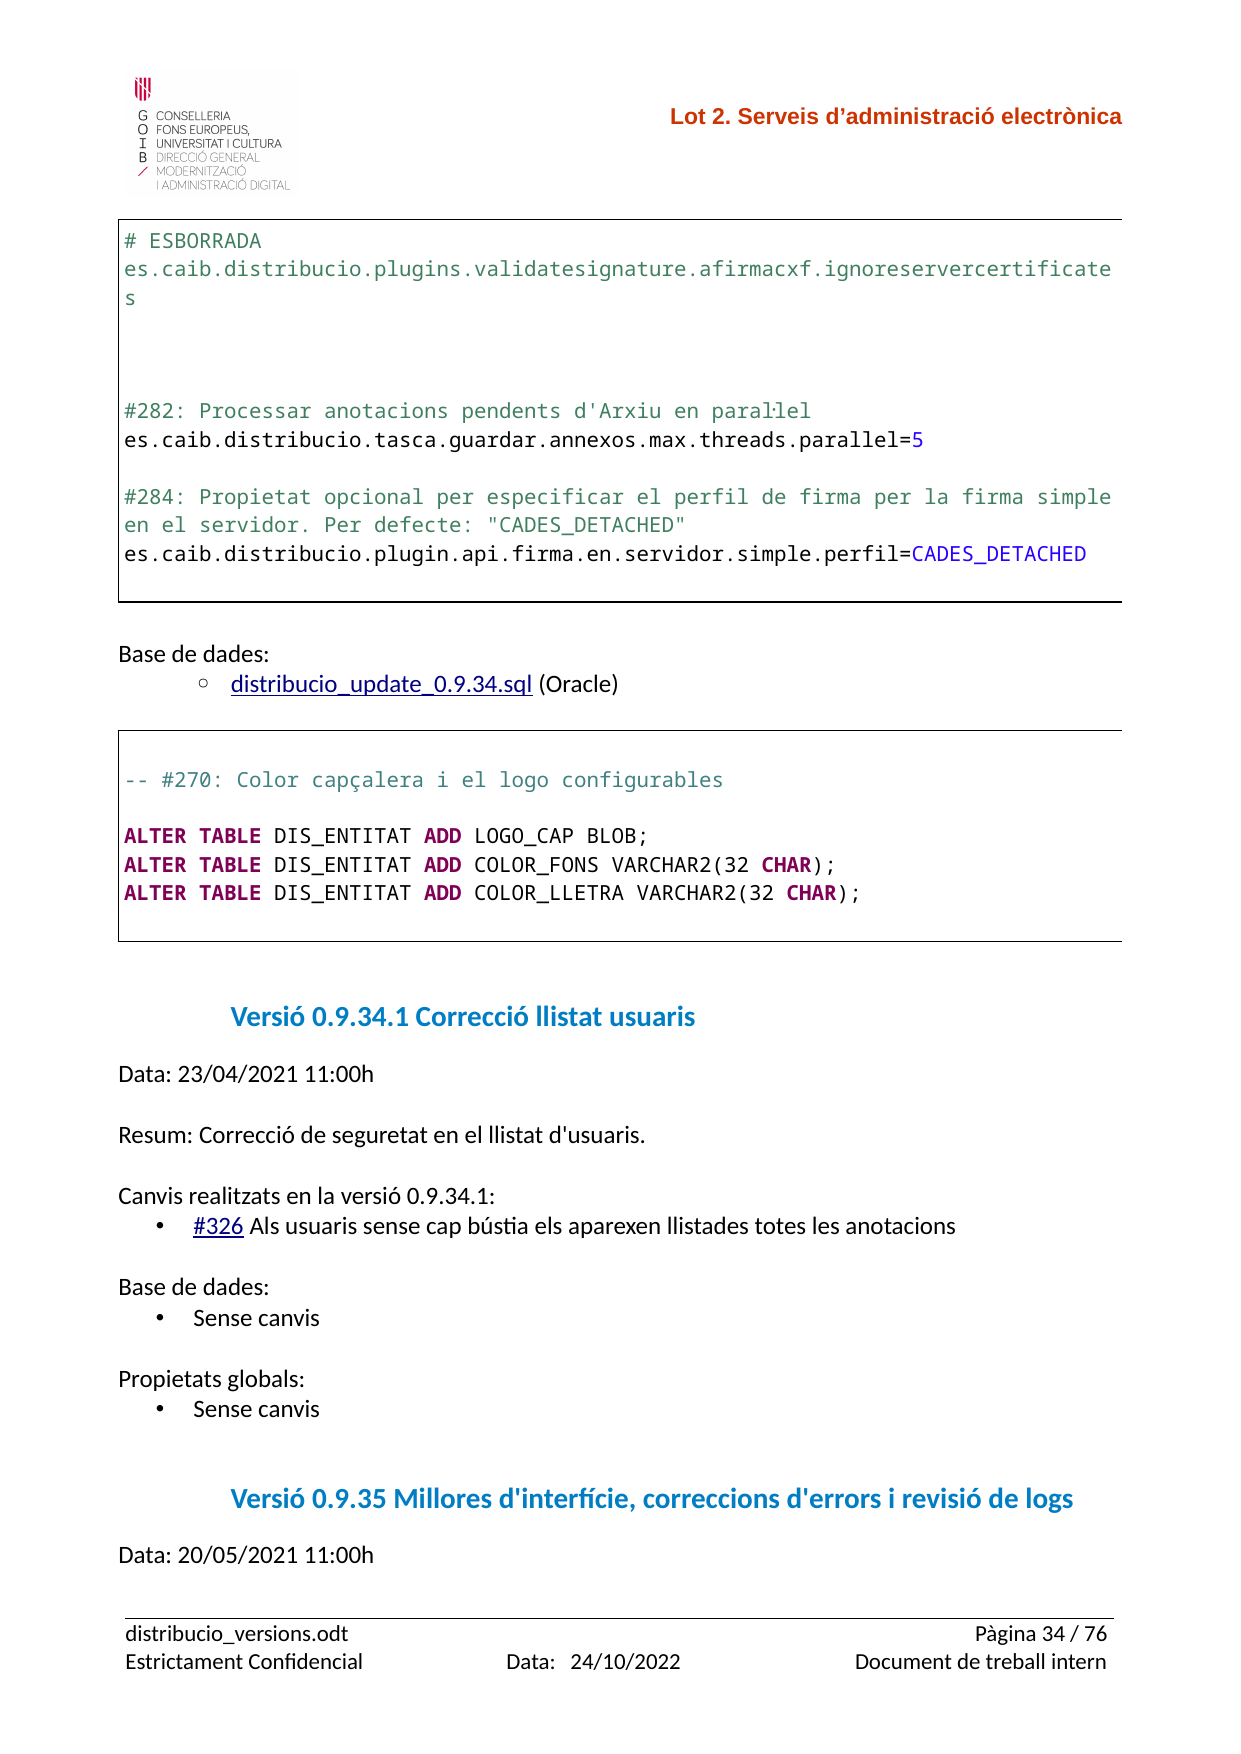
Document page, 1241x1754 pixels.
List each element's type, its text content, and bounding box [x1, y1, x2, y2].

list Sense canvis [156, 1302, 1122, 1332]
text Base de dades: [118, 638, 1122, 668]
text Data: 20/05/2021 11:00h [118, 1539, 1122, 1570]
table_header -- #270: Color capçalera i el logo configurables ALTER TABLE DIS_ENTITAT ADD LOGO_CAP BLOB; ALTER TABLE DIS_ENTITAT ADD COLOR_FONS VARCHAR2(32 CHAR); ALTER TABLE DIS_ENTITAT ADD COLOR_LLETRA VARCHAR2(32 CHAR); [119, 731, 1122, 941]
picture [126, 70, 299, 197]
table_header # ESBORRADA es.caib.distribucio.plugins.validatesignature.afirmacxf.ignoreservercertificates #282: Processar anotacions pendents d'Arxiu en paral·lel es.caib.distribucio.tasca.guardar.annexos.max.threads.parallel=5 #284: Propietat opcional per especificar el perfil de firma per la firma simple en el servidor. Per defecte: "CADES_DETACHED" es.caib.distribucio.plugin.api.firma.en.servidor.simple.perfil=CADES_DETACHED [119, 220, 1122, 601]
list distribucio_update_0.9.34.sql (Oracle) [193, 668, 1122, 699]
text Propietats globals: [118, 1363, 1122, 1393]
text Resum: Correcció de seguretat en el llistat d'usuaris. [118, 1119, 1122, 1149]
list Sense canvis [156, 1393, 1122, 1424]
subtitle Versió 0.9.35 Millores d'interfície, correccions d'errors i revisió de logs [153, 1480, 1122, 1516]
text Data: 23/04/2021 11:00h [118, 1058, 1122, 1088]
list #326 Als usuaris sense cap bústia els aparexen llistades totes les anotacions [156, 1210, 1122, 1241]
subtitle Versió 0.9.34.1 Correcció llistat usuaris [153, 998, 1122, 1034]
text Canvis realitzats en la versió 0.9.34.1: [118, 1180, 1122, 1210]
text Base de dades: [118, 1271, 1122, 1302]
